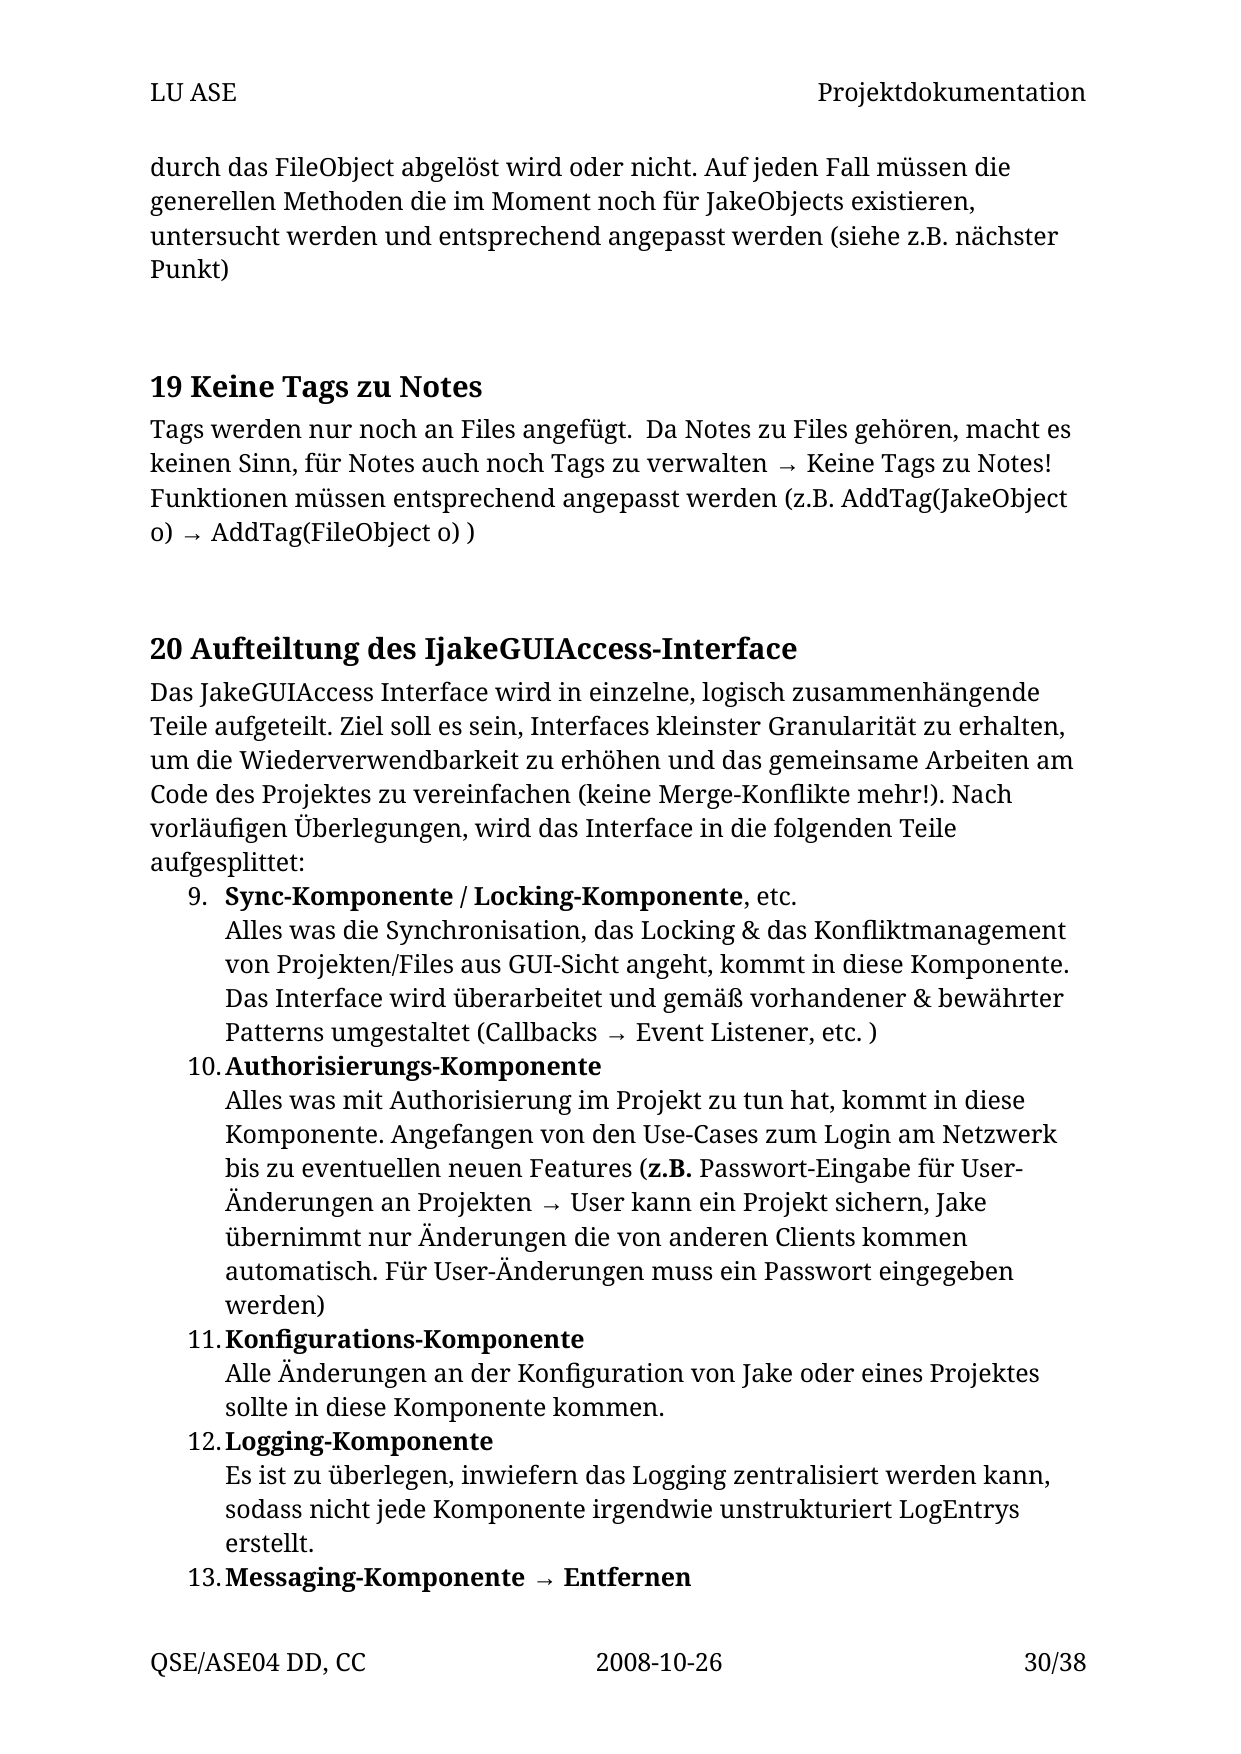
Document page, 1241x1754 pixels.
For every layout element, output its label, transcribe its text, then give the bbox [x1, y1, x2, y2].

list Logging-Komponente Es ist zu überlegen, inwiefern das Logging zentralisiert werden kann, sodass nicht jede Komponente irgendwie unstrukturiert LogEntrys erstellt. [187, 1423, 1090, 1560]
subtitle Keine Tags zu Notes [150, 366, 1090, 406]
list Sync-Komponente / Locking-Komponente, etc. Alles was die Synchronisation, das Locking & das Konfliktmanagement von Projekten/Files aus GUI-Sicht angeht, kommt in diese Komponente. Das Interface wird überarbeitet und gemäß vorhandener & bewährter Patterns umgestaltet (Callbacks → Event Listener, etc. ) [187, 878, 1090, 1049]
text durch das FileObject abgelöst wird oder nicht. Auf jeden Fall müssen die generellen Methoden die im Moment noch für JakeObjects existieren, untersucht werden und entsprechend angepasst werden (siehe z.B. nächster Punkt) [150, 150, 1090, 286]
text Tags werden nur noch an Files angefügt. Da Notes zu Files gehören, macht es keinen Sinn, für Notes auch noch Tags zu verwalten → Keine Tags zu Notes! Funktionen müssen entsprechend angepasst werden (z.B. AddTag(JakeObject o) → AddTag(FileObject o) ) [150, 412, 1090, 548]
list Messaging-Komponente → Entfernen [187, 1560, 1090, 1594]
text Das JakeGUIAccess Interface wird in einzelne, logisch zusammenhängende Teile aufgeteilt. Ziel soll es sein, Interfaces kleinster Granularität zu erhalten, um die Wiederverwendbarkeit zu erhöhen und das gemeinsame Arbeiten am Code des Projektes zu vereinfachen (keine Merge-Konflikte mehr!). Nach vorläufigen Überlegungen, wird das Interface in die folgenden Teile aufgesplittet: [150, 674, 1090, 878]
subtitle Aufteiltung des IjakeGUIAccess-Interface [150, 628, 1090, 668]
list Authorisierungs-Komponente Alles was mit Authorisierung im Projekt zu tun hat, kommt in diese Komponente. Angefangen von den Use-Cases zum Login am Netzwerk bis zu eventuellen neuen Features (z.B. Passwort-Eingabe für User-Änderungen an Projekten → User kann ein Projekt sichern, Jake übernimmt nur Änderungen die von anderen Clients kommen automatisch. Für User-Änderungen muss ein Passwort eingegeben werden) [187, 1049, 1090, 1321]
list Konfigurations-Komponente Alle Änderungen an der Konfiguration von Jake oder eines Projektes sollte in diese Komponente kommen. [187, 1321, 1090, 1423]
